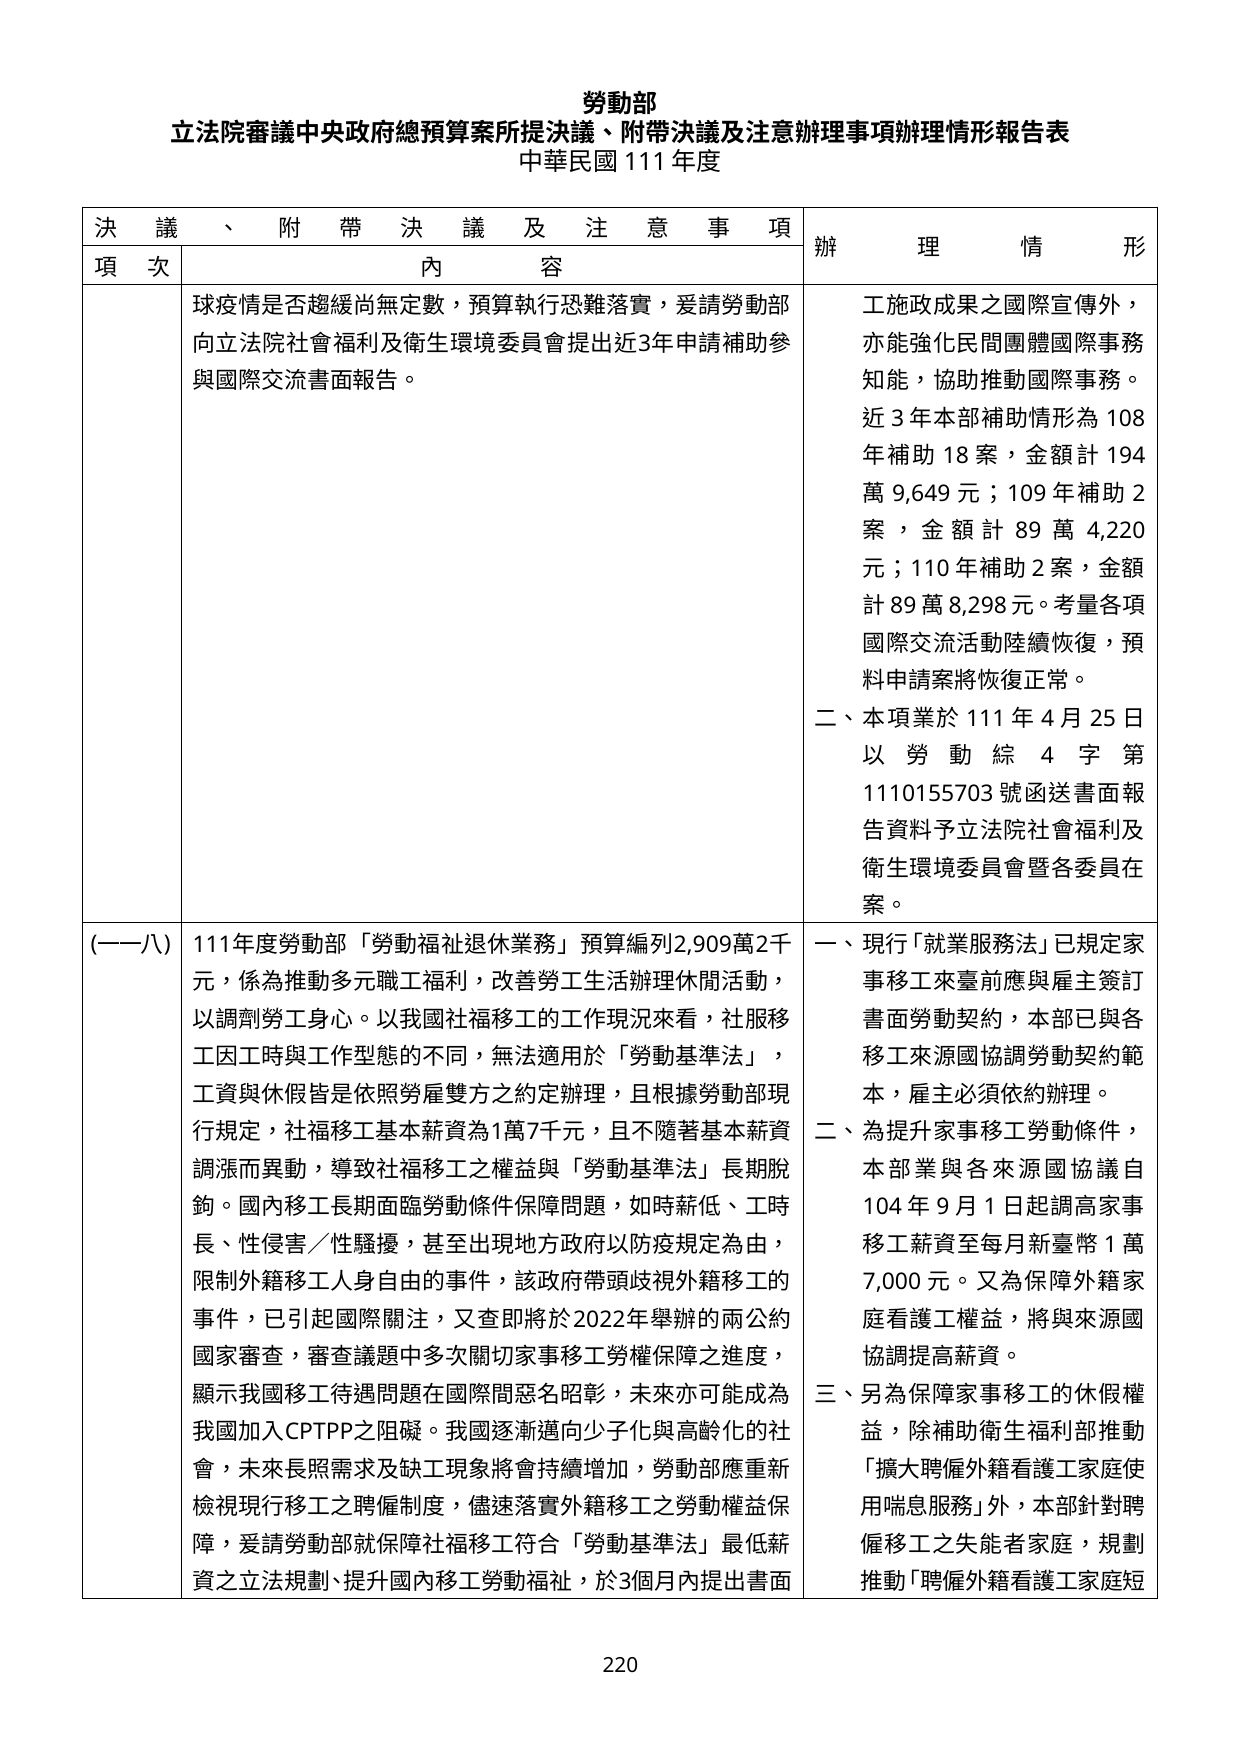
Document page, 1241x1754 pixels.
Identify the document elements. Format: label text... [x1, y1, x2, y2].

table_cell 工施政成果之國際宣傳外，亦能強化民間團體國際事務知能，協助推動國際事務。近3年本部補助情形為108年補助18案，金額計194萬9,649元；109年補助2案，金額計89萬4,220元；110年補助2案，金額計89萬8,298元。考量各項國際交流活動陸續恢復，預料申請案將恢復正常。 本項業於111年4月25日以勞動綜4字第1110155703號函送書面報告資料予立法院社會福利及衛生環境委員會暨各委員在案。 [804, 285, 1157, 922]
table_cell 項次 [83, 246, 181, 284]
table_header 辦理情形 [804, 208, 1157, 284]
table_cell 111年度勞動部「勞動福祉退休業務」預算編列2,909萬2千元，係為推動多元職工福利，改善勞工生活辦理休閒活動，以調劑勞工身心。以我國社福移工的工作現況來看，社服移工因工時與工作型態的不同，無法適用於「勞動基準法」，工資與休假皆是依照勞雇雙方之約定辦理，且根據勞動部現行規定，社福移工基本薪資為1萬7千元，且不隨著基本薪資調漲而異動，導致社福移工之權益與「勞動基準法」長期脫鉤。國內移工長期面臨勞動條件保障問題，如時薪低、工時長、性侵害∕性騷擾，甚至出現地方政府以防疫規定為由，限制外籍移工人身自由的事件，該政府帶頭歧視外籍移工的事件，已引起國際關注，又查即將於2022年舉辦的兩公約國家審查，審查議題中多次關切家事移工勞權保障之進度，顯示我國移工待遇問題在國際間惡名昭彰，未來亦可能成為我國加入CPTPP之阻礙。我國逐漸邁向少子化與高齡化的社會，未來長照需求及缺工現象將會持續增加，勞動部應重新檢視現行移工之聘僱制度，儘速落實外籍移工之勞動權益保障，爰請勞動部就保障社福移工符合「勞動基準法」最低薪資之立法規劃、提升國內移工勞動福祉，於3個月內提出書面 [182, 923, 803, 1598]
table_cell 現行「就業服務法」已規定家事移工來臺前應與雇主簽訂書面勞動契約，本部已與各移工來源國協調勞動契約範本，雇主必須依約辦理。 為提升家事移工勞動條件，本部業與各來源國協議自104年9月1日起調高家事移工薪資至每月新臺幣1萬7,000元。又為保障外籍家庭看護工權益，將與來源國協調提高薪資。 另為保障家事移工的休假權益，除補助衛生福利部推動「擴大聘僱外籍看護工家庭使用喘息服務」外，本部針對聘僱移工之失能者家庭，規劃推動「聘僱外籍看護工家庭短 [804, 923, 1157, 1598]
table_header 決議、附帶決議及注意事項 [83, 208, 803, 245]
table_cell (一一八) [83, 923, 181, 1598]
table_cell [83, 285, 181, 922]
table_cell 球疫情是否趨緩尚無定數，預算執行恐難落實，爰請勞動部向立法院社會福利及衛生環境委員會提出近3年申請補助參與國際交流書面報告。 [182, 285, 803, 922]
table_cell 內 容 [182, 246, 803, 284]
